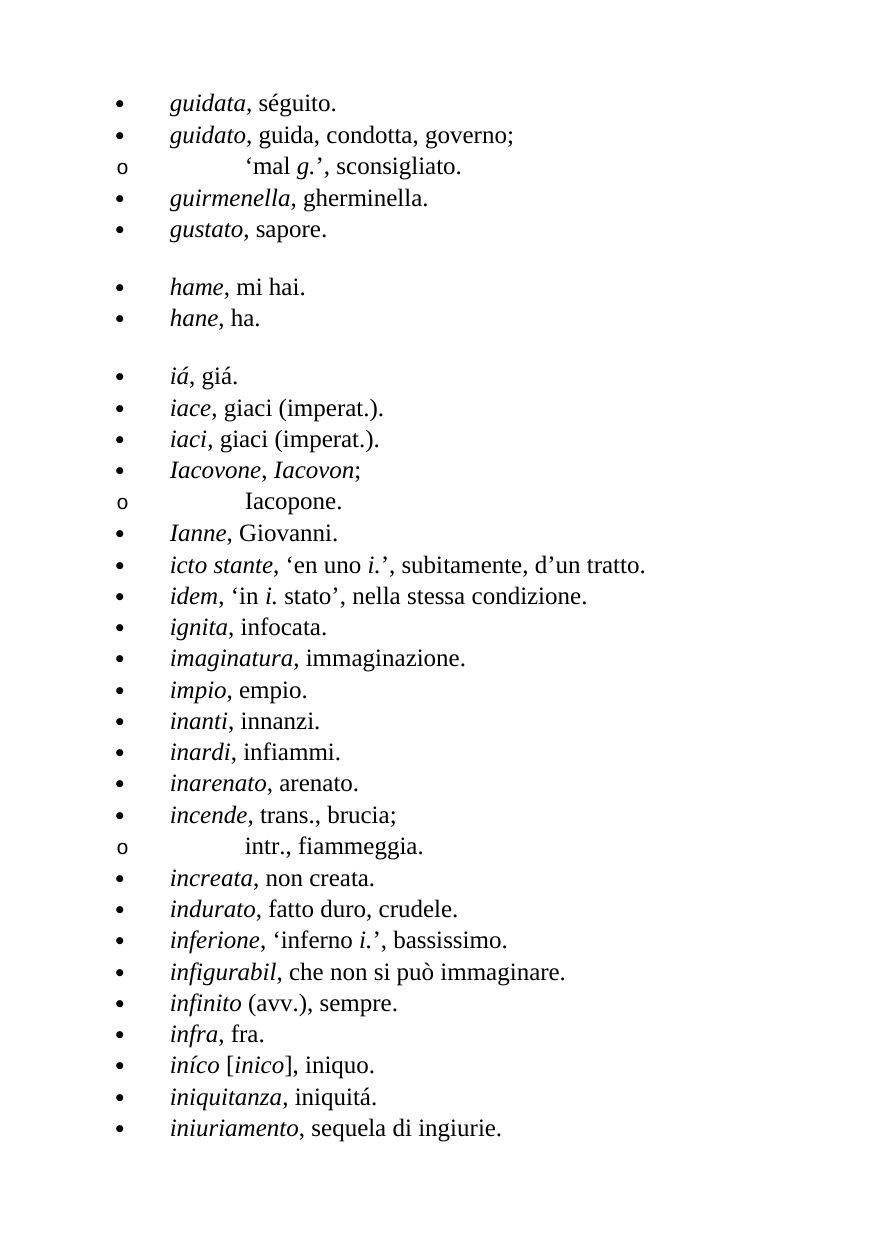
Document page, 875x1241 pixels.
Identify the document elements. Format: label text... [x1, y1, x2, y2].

list infinito (avv.), sempre. [116, 988, 721, 1017]
list iaci, giaci (imperat.). [116, 424, 721, 453]
list iniuriamento, sequela di ingiurie. [116, 1113, 721, 1142]
list incende, trans., brucia; [116, 800, 721, 828]
list indurato, fatto duro, crudele. [116, 894, 721, 923]
list increata, non creata. [116, 863, 721, 892]
list impio, empio. [116, 675, 721, 703]
list Ianne, Giovanni. [116, 518, 721, 547]
list intr., fiammeggia. [116, 831, 721, 861]
list ‘mal g.’, sconsigliato. [116, 151, 721, 181]
list inarenato, arenato. [116, 768, 721, 797]
list inferione, ‘inferno i.’, bassissimo. [116, 926, 721, 954]
list idem, ‘in i. stato’, nella stessa condizione. [116, 581, 721, 610]
list icto stante, ‘en uno i.’, subitamente, d’un tratto. [116, 550, 721, 578]
list iníco [inico], iniquo. [116, 1051, 721, 1079]
list hame, mi hai. [116, 272, 721, 301]
list infra, fra. [116, 1019, 721, 1048]
list guidata, séguito. [116, 88, 721, 117]
list inardi, infiammi. [116, 737, 721, 766]
list gustato, sapore. [116, 214, 721, 243]
list Iacopone. [116, 486, 721, 516]
list guirmenella, gherminella. [116, 183, 721, 212]
list iá, giá. [116, 361, 721, 390]
list infigurabil, che non si può immaginare. [116, 957, 721, 986]
list iace, giaci (imperat.). [116, 393, 721, 421]
list guidato, guida, condotta, governo; [116, 120, 721, 148]
list Iacovone, Iacovon; [116, 455, 721, 484]
list iniquitanza, iniquitá. [116, 1082, 721, 1111]
list inanti, innanzi. [116, 706, 721, 735]
list hane, ha. [116, 303, 721, 332]
list ignita, infocata. [116, 612, 721, 641]
list imaginatura, immaginazione. [116, 643, 721, 672]
